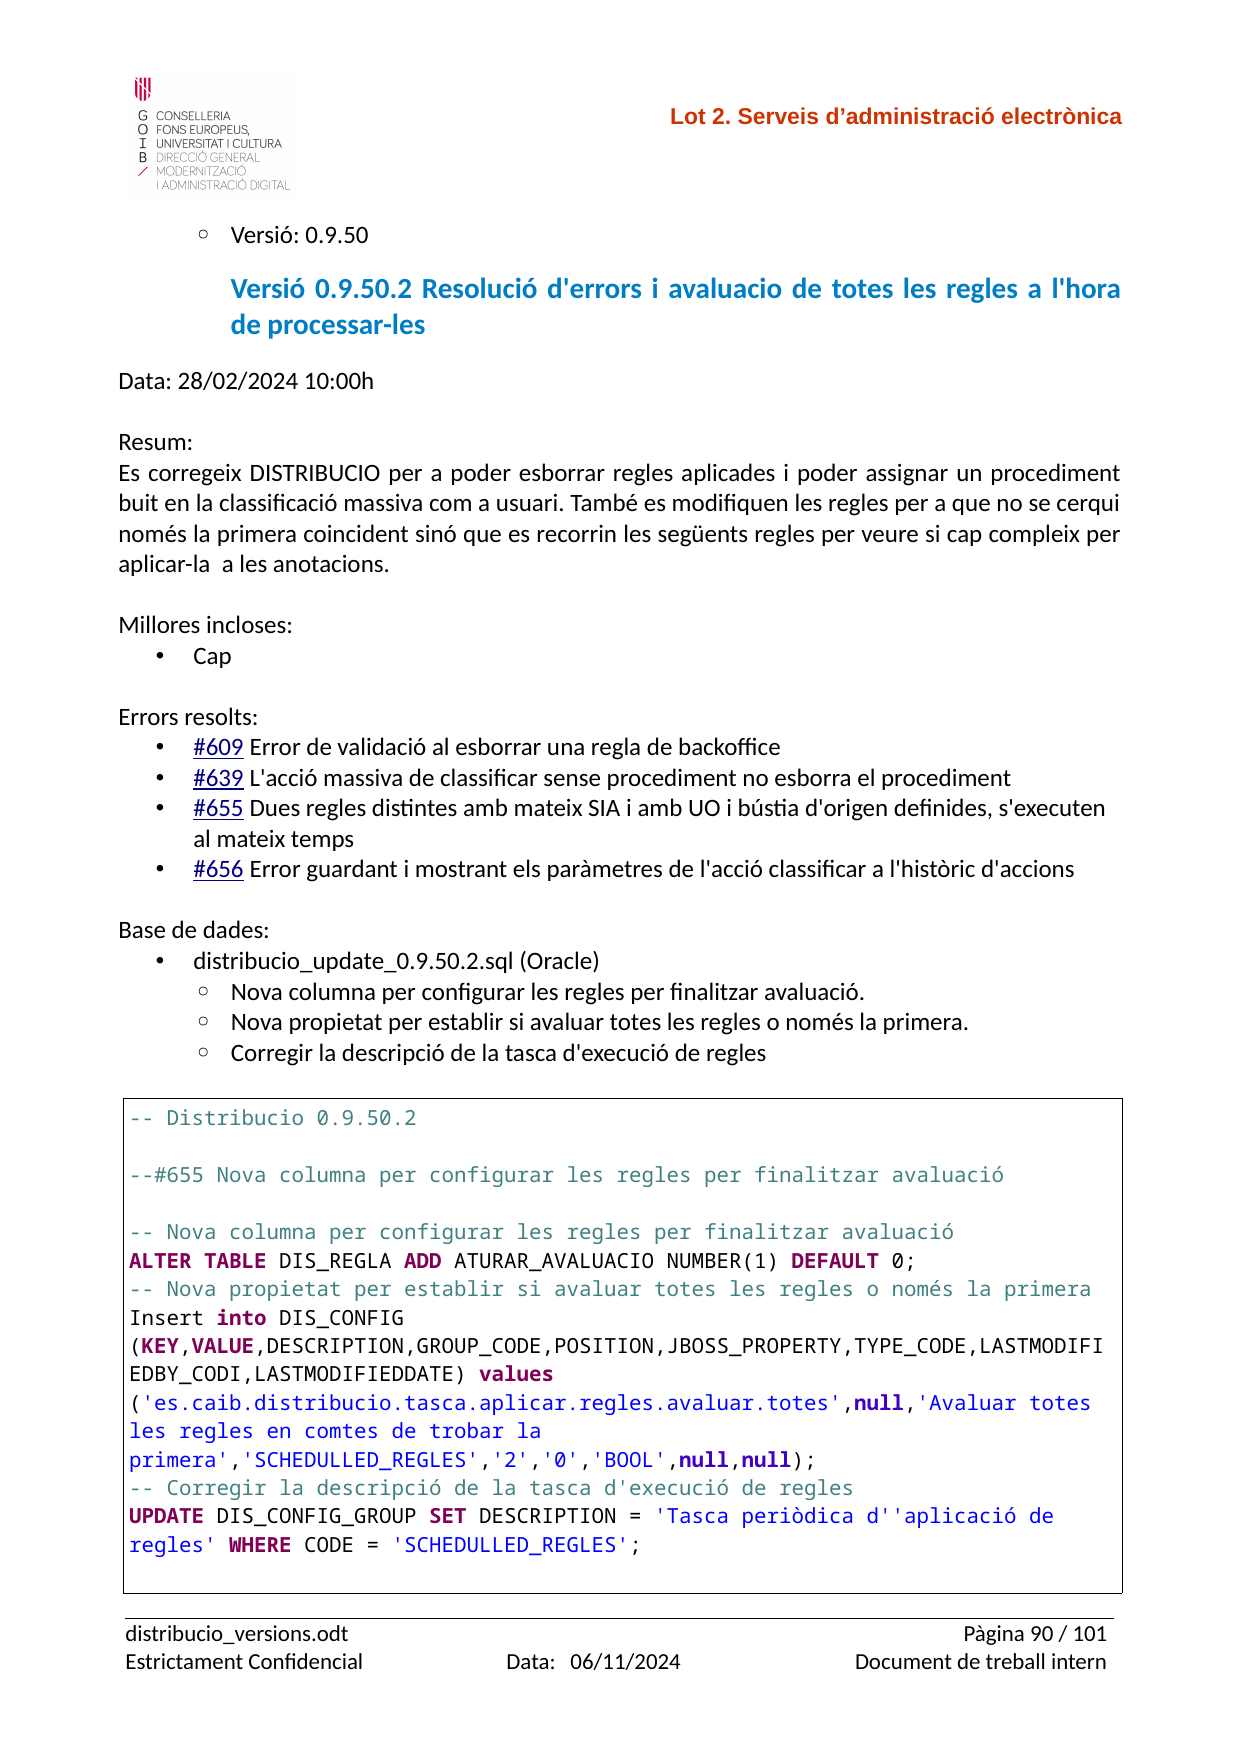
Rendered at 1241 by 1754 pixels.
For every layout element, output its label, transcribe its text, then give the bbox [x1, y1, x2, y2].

text Es corregeix DISTRIBUCIO per a poder esborrar regles aplicades i poder assignar un procediment buit en la classificació massiva com a usuari. També es modifiquen les regles per a que no se cerqui només la primera coincident sinó que es recorrin les següents regles per veure si cap compleix per aplicar-la a les anotacions. [118, 457, 1122, 579]
list #655 Dues regles distintes amb mateix SIA i amb UO i bústia d'origen definides, s'executen al mateix temps [156, 792, 1122, 853]
picture [126, 70, 299, 197]
list Cap [156, 640, 1122, 670]
text Errors resolts: [118, 701, 1122, 731]
text Resum: [118, 426, 1122, 457]
list Corregir la descripció de la tasca d'execució de regles [193, 1037, 1122, 1067]
text Data: 28/02/2024 10:00h [118, 365, 1122, 396]
list #609 Error de validació al esborrar una regla de backoffice [156, 731, 1122, 762]
list Nova propietat per establir si avaluar totes les regles o només la primera. [193, 1006, 1122, 1037]
subtitle Versió 0.9.50.2 Resolució d'errors i avaluacio de totes les regles a l'hora de processar-les [153, 270, 1122, 342]
text Millores incloses: [118, 609, 1122, 640]
table_header -- Distribucio 0.9.50.2 --#655 Nova columna per configurar les regles per finalitzar avaluació -- Nova columna per configurar les regles per finalitzar avaluació ALTER TABLE DIS_REGLA ADD ATURAR_AVALUACIO NUMBER(1) DEFAULT 0; -- Nova propietat per establir si avaluar totes les regles o només la primera Insert into DIS_CONFIG (KEY,VALUE,DESCRIPTION,GROUP_CODE,POSITION,JBOSS_PROPERTY,TYPE_CODE,LASTMODIFIEDBY_CODI,LASTMODIFIEDDATE) values ('es.caib.distribucio.tasca.aplicar.regles.avaluar.totes',null,'Avaluar totes les regles en comtes de trobar la primera','SCHEDULLED_REGLES','2','0','BOOL',null,null); -- Corregir la descripció de la tasca d'execució de regles UPDATE DIS_CONFIG_GROUP SET DESCRIPTION = 'Tasca periòdica d''aplicació de regles' WHERE CODE = 'SCHEDULLED_REGLES'; [124, 1099, 1122, 1593]
list distribucio_update_0.9.50.2.sql (Oracle) [156, 945, 1122, 976]
list #639 L'acció massiva de classificar sense procediment no esborra el procediment [156, 762, 1122, 792]
list Nova columna per configurar les regles per finalitzar avaluació. [193, 976, 1122, 1006]
list #656 Error guardant i mostrant els paràmetres de l'acció classificar a l'històric d'accions [156, 853, 1122, 884]
list Versió: 0.9.50 [193, 219, 1122, 250]
text Base de dades: [118, 914, 1122, 945]
